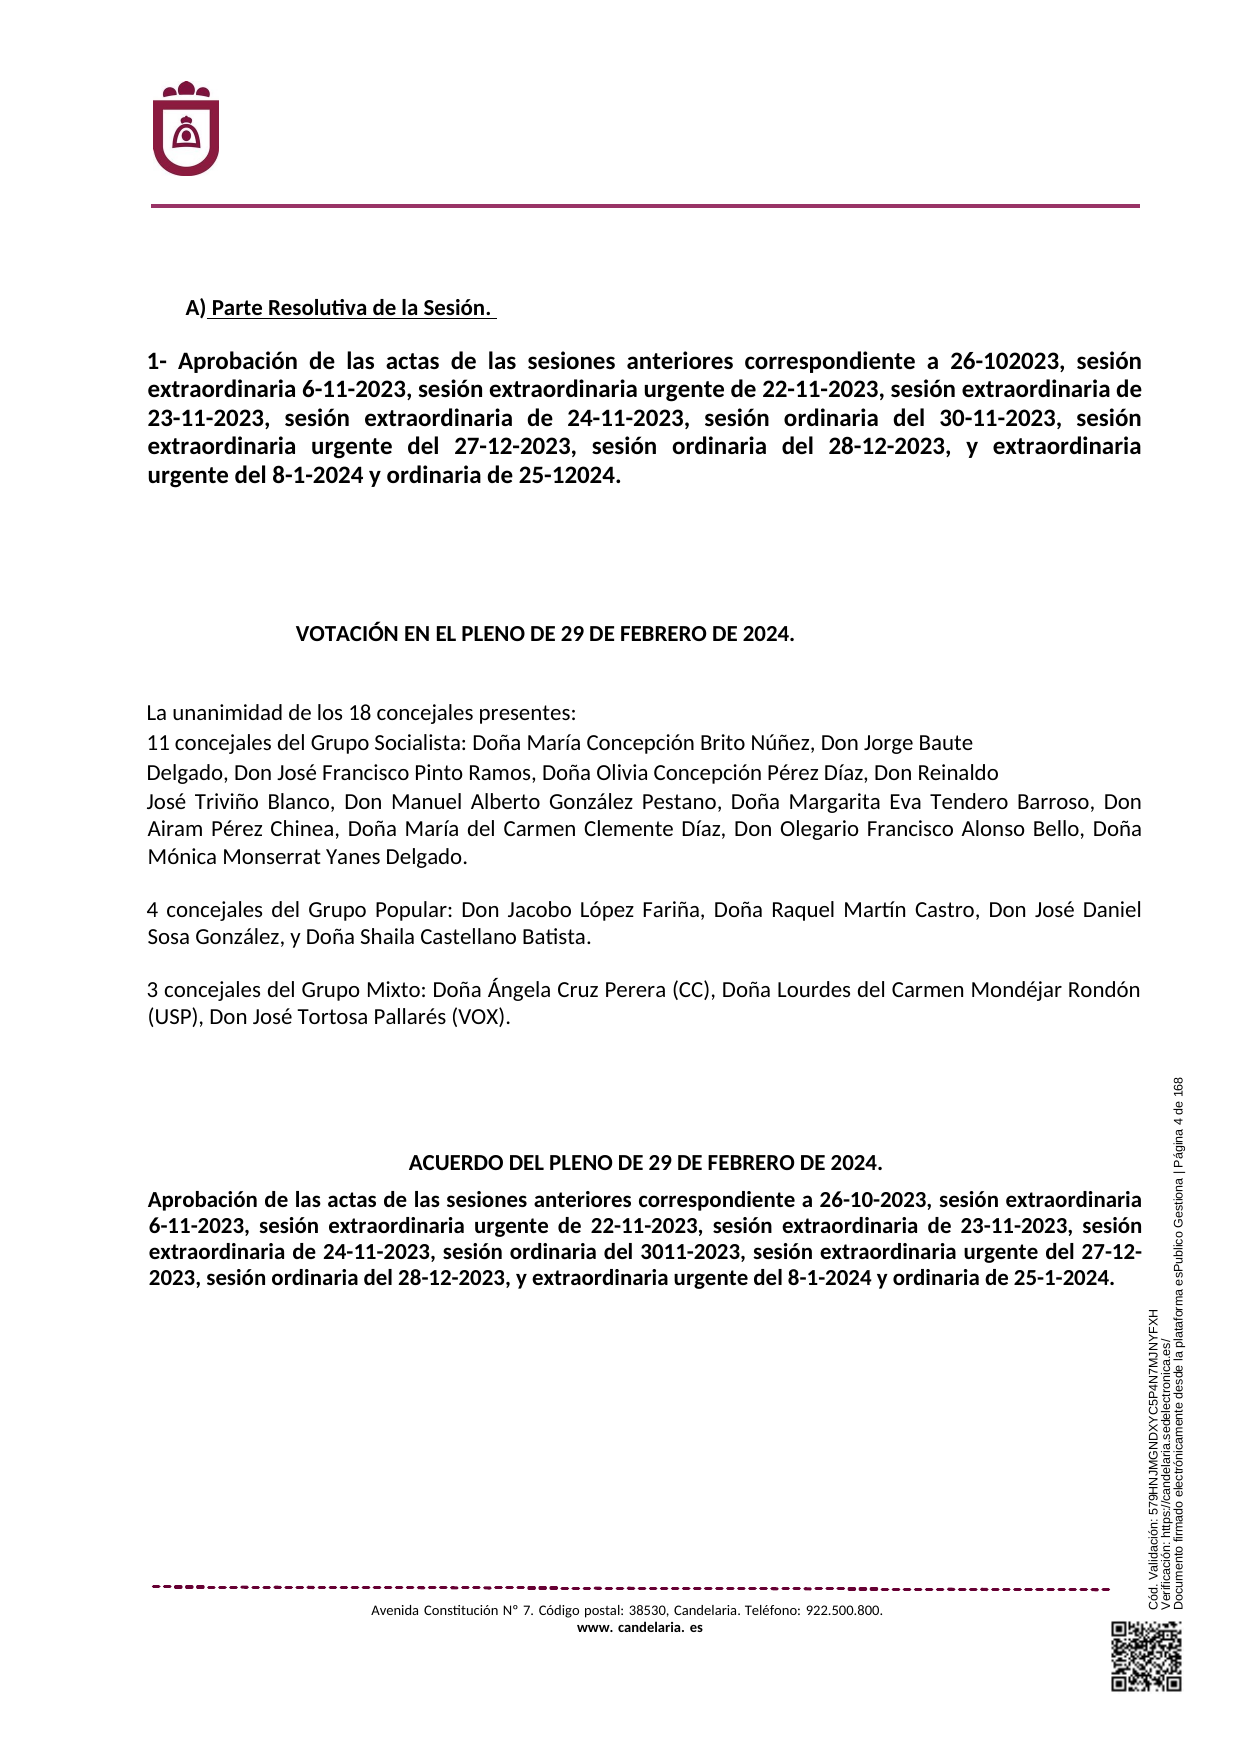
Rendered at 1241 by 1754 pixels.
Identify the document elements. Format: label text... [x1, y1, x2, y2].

text 11 concejales del Grupo Socialista: Doña María Concepción Brito Núñez, Don Jorge Baute [146, 728, 1144, 756]
text Delgado, Don José Francisco Pinto Ramos, Doña Olivia Concepción Pérez Díaz, Don Reinaldo [146, 758, 1144, 786]
text 1- Aprobación de las actas de las sesiones anteriores correspondiente a 26-102023, sesión extraordinaria 6-11-2023, sesión extraordinaria urgente de 22-11-2023, sesión extraordinaria de 23-11-2023, sesión extraordinaria de 24-11-2023, sesión ordinaria del 30-11-2023, sesión extraordinaria urgente del 27-12-2023, sesión ordinaria del 28-12-2023, y extraordinaria urgente del 8-1-2024 y ordinaria de 25-12024. [146, 346, 1144, 490]
text 3 concejales del Grupo Mixto: Doña Ángela Cruz Perera (CC), Doña Lourdes del Carmen Mondéjar Rondón (USP), Don José Tortosa Pallarés (VOX). [146, 976, 1144, 1031]
text Aprobación de las actas de las sesiones anteriores correspondiente a 26-10-2023, sesión extraordinaria 6-11-2023, sesión extraordinaria urgente de 22-11-2023, sesión extraordinaria de 23-11-2023, sesión extraordinaria de 24-11-2023, sesión ordinaria del 3011-2023, sesión extraordinaria urgente del 27-12-2023, sesión ordinaria del 28-12-2023, y extraordinaria urgente del 8-1-2024 y ordinaria de 25-1-2024. [148, 1187, 1144, 1291]
text VOTACIÓN EN EL PLENO DE 29 DE FEBRERO DE 2024. [296, 621, 1144, 647]
text 4 concejales del Grupo Popular: Don Jacobo López Fariña, Doña Raquel Martín Castro, Don José Daniel Sosa González, y Doña Shaila Castellano Batista. [146, 895, 1144, 950]
text A) Parte Resolutiva de la Sesión. [185, 293, 1144, 321]
text La unanimidad de los 18 concejales presentes: [146, 699, 1144, 726]
text José Triviño Blanco, Don Manuel Alberto González Pestano, Doña Margarita Eva Tendero Barroso, Don Airam Pérez Chinea, Doña María del Carmen Clemente Díaz, Don Olegario Francisco Alonso Bello, Doña Mónica Monserrat Yanes Delgado. [146, 788, 1144, 870]
text ACUERDO DEL PLENO DE 29 DE FEBRERO DE 2024. [176, 1148, 1116, 1176]
